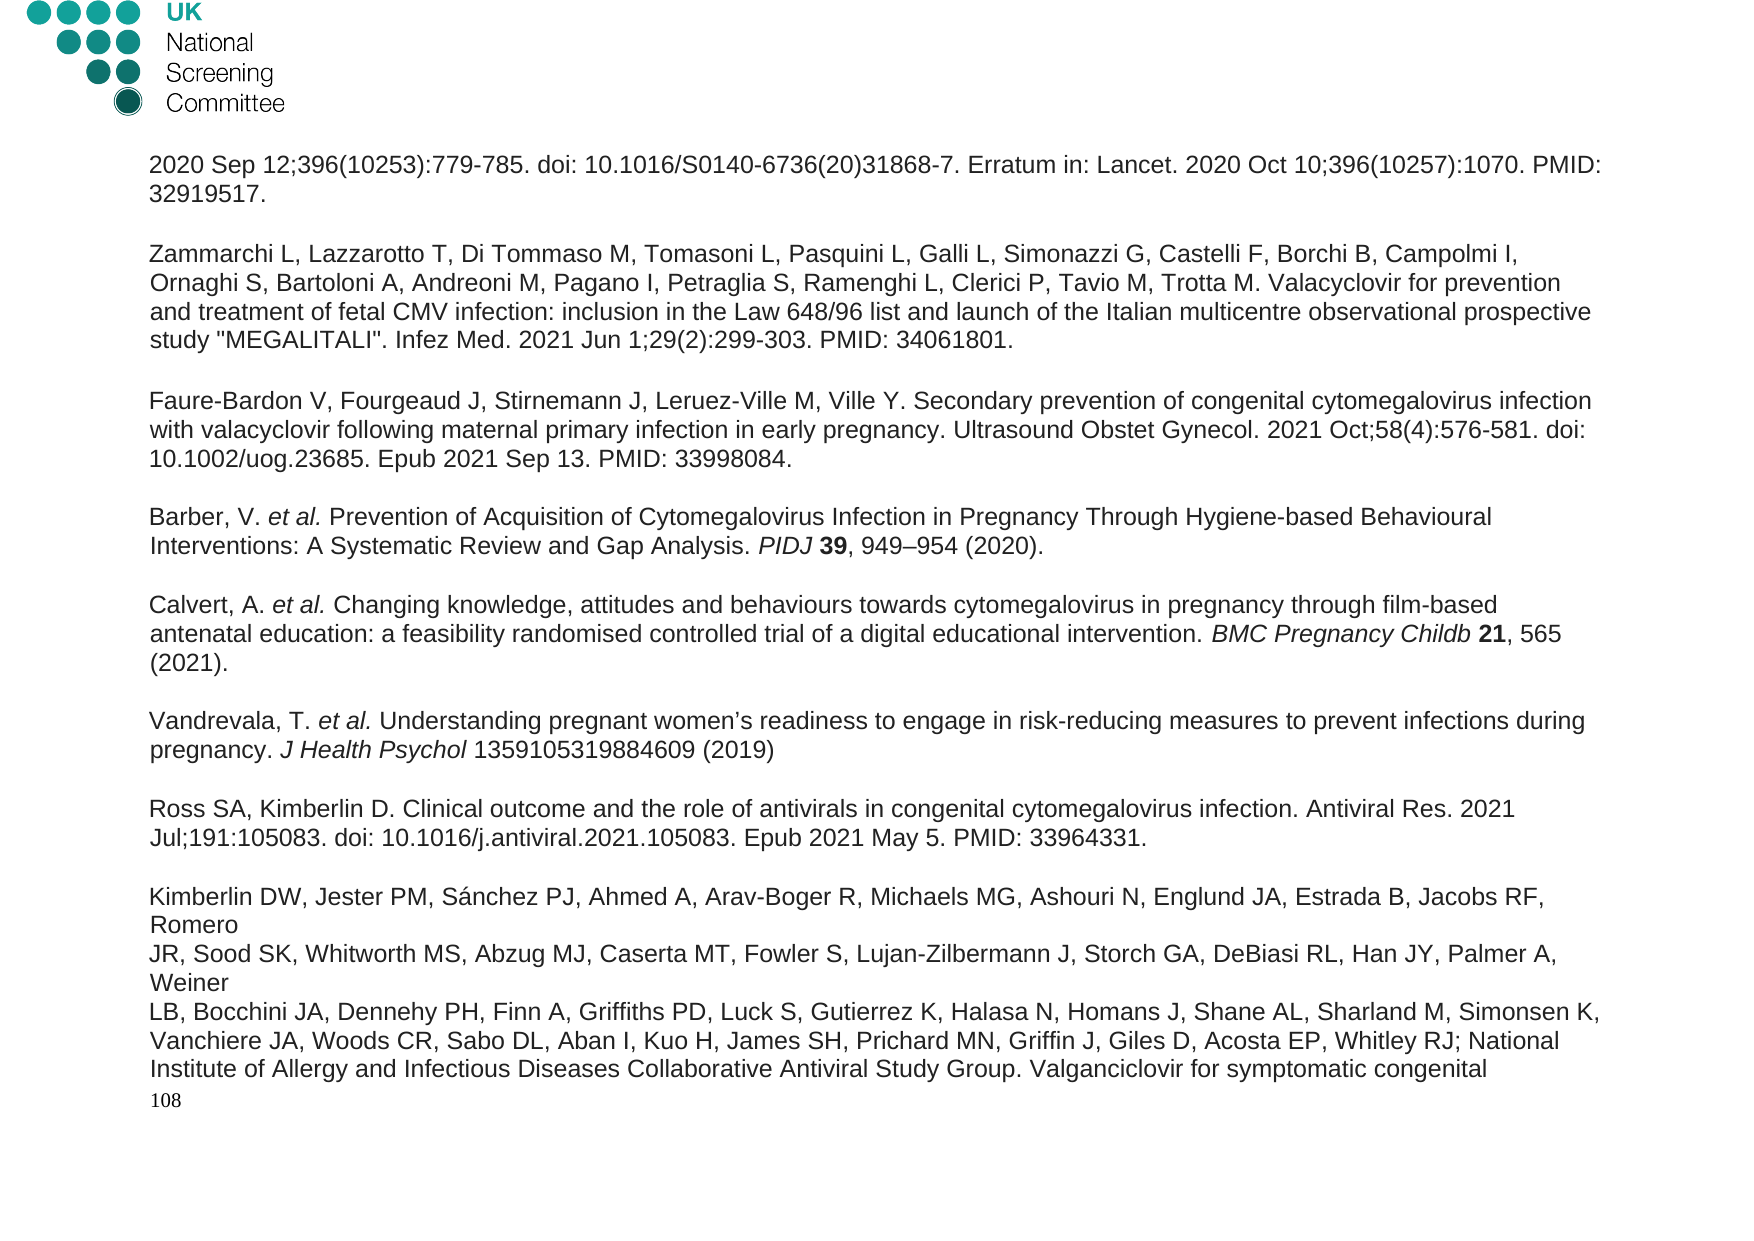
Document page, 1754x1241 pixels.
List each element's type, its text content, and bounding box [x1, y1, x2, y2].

text LB, Bocchini JA, Dennehy PH, Finn A, Griffiths PD, Luck S, Gutierrez K, Halasa N, Homans J, Shane AL, Sharland M, Simonsen K, Vanchiere JA, Woods CR, Sabo DL, Aban I, Kuo H, James SH, Prichard MN, Griffin J, Giles D, Acosta EP, Whitley RJ; National Institute of Allergy and Infectious Diseases Collaborative Antiviral Study Group. Valganciclovir for symptomatic congenital [148, 997, 1604, 1083]
text 10.1002/uog.23685. Epub 2021 Sep 13. PMID: 33998084. [148, 443, 1604, 472]
text Ross SA, Kimberlin D. Clinical outcome and the role of antivirals in congenital cytomegalovirus infection. Antiviral Res. 2021 Jul;191:105083. doi: 10.1016/j.antiviral.2021.105083. Epub 2021 May 5. PMID: 33964331. [148, 794, 1604, 851]
text 2020 Sep 12;396(10253):779-785. doi: 10.1016/S0140-6736(20)31868-7. Erratum in: Lancet. 2020 Oct 10;396(10257):1070. PMID: [148, 150, 1604, 179]
text Barber, V. et al. Prevention of Acquisition of Cytomegalovirus Infection in Pregnancy Through Hygiene-based Behavioural Interventions: A Systematic Review and Gap Analysis. PIDJ 39, 949–954 (2020). [148, 502, 1604, 560]
text Vandrevala, T. et al. Understanding pregnant women’s readiness to engage in risk-reducing measures to prevent infections during pregnancy. J Health Psychol 1359105319884609 (2019) [148, 706, 1604, 764]
text Kimberlin DW, Jester PM, Sánchez PJ, Ahmed A, Arav-Boger R, Michaels MG, Ashouri N, Englund JA, Estrada B, Jacobs RF, Romero [148, 882, 1604, 939]
text JR, Sood SK, Whitworth MS, Abzug MJ, Caserta MT, Fowler S, Lujan-Zilbermann J, Storch GA, DeBiasi RL, Han JY, Palmer A, Weiner [148, 939, 1604, 997]
text Calvert, A. et al. Changing knowledge, attitudes and behaviours towards cytomegalovirus in pregnancy through film-based antenatal education: a feasibility randomised controlled trial of a digital educational intervention. BMC Pregnancy Childb 21, 565 (2021). [148, 590, 1604, 676]
text Faure-Bardon V, Fourgeaud J, Stirnemann J, Leruez-Ville M, Ville Y. Secondary prevention of congenital cytomegalovirus infection with valacyclovir following maternal primary infection in early pregnancy. Ultrasound Obstet Gynecol. 2021 Oct;58(4):576-581. doi: [148, 386, 1604, 443]
text 32919517. [148, 179, 1604, 208]
text Zammarchi L, Lazzarotto T, Di Tommaso M, Tomasoni L, Pasquini L, Galli L, Simonazzi G, Castelli F, Borchi B, Campolmi I, Ornaghi S, Bartoloni A, Andreoni M, Pagano I, Petraglia S, Ramenghi L, Clerici P, Tavio M, Trotta M. Valacyclovir for prevention and treatment of fetal CMV infection: inclusion in the Law 648/96 list and launch of the Italian multicentre observational prospective study "MEGALITALI". Infez Med. 2021 Jun 1;29(2):299-303. PMID: 34061801. [148, 239, 1604, 354]
